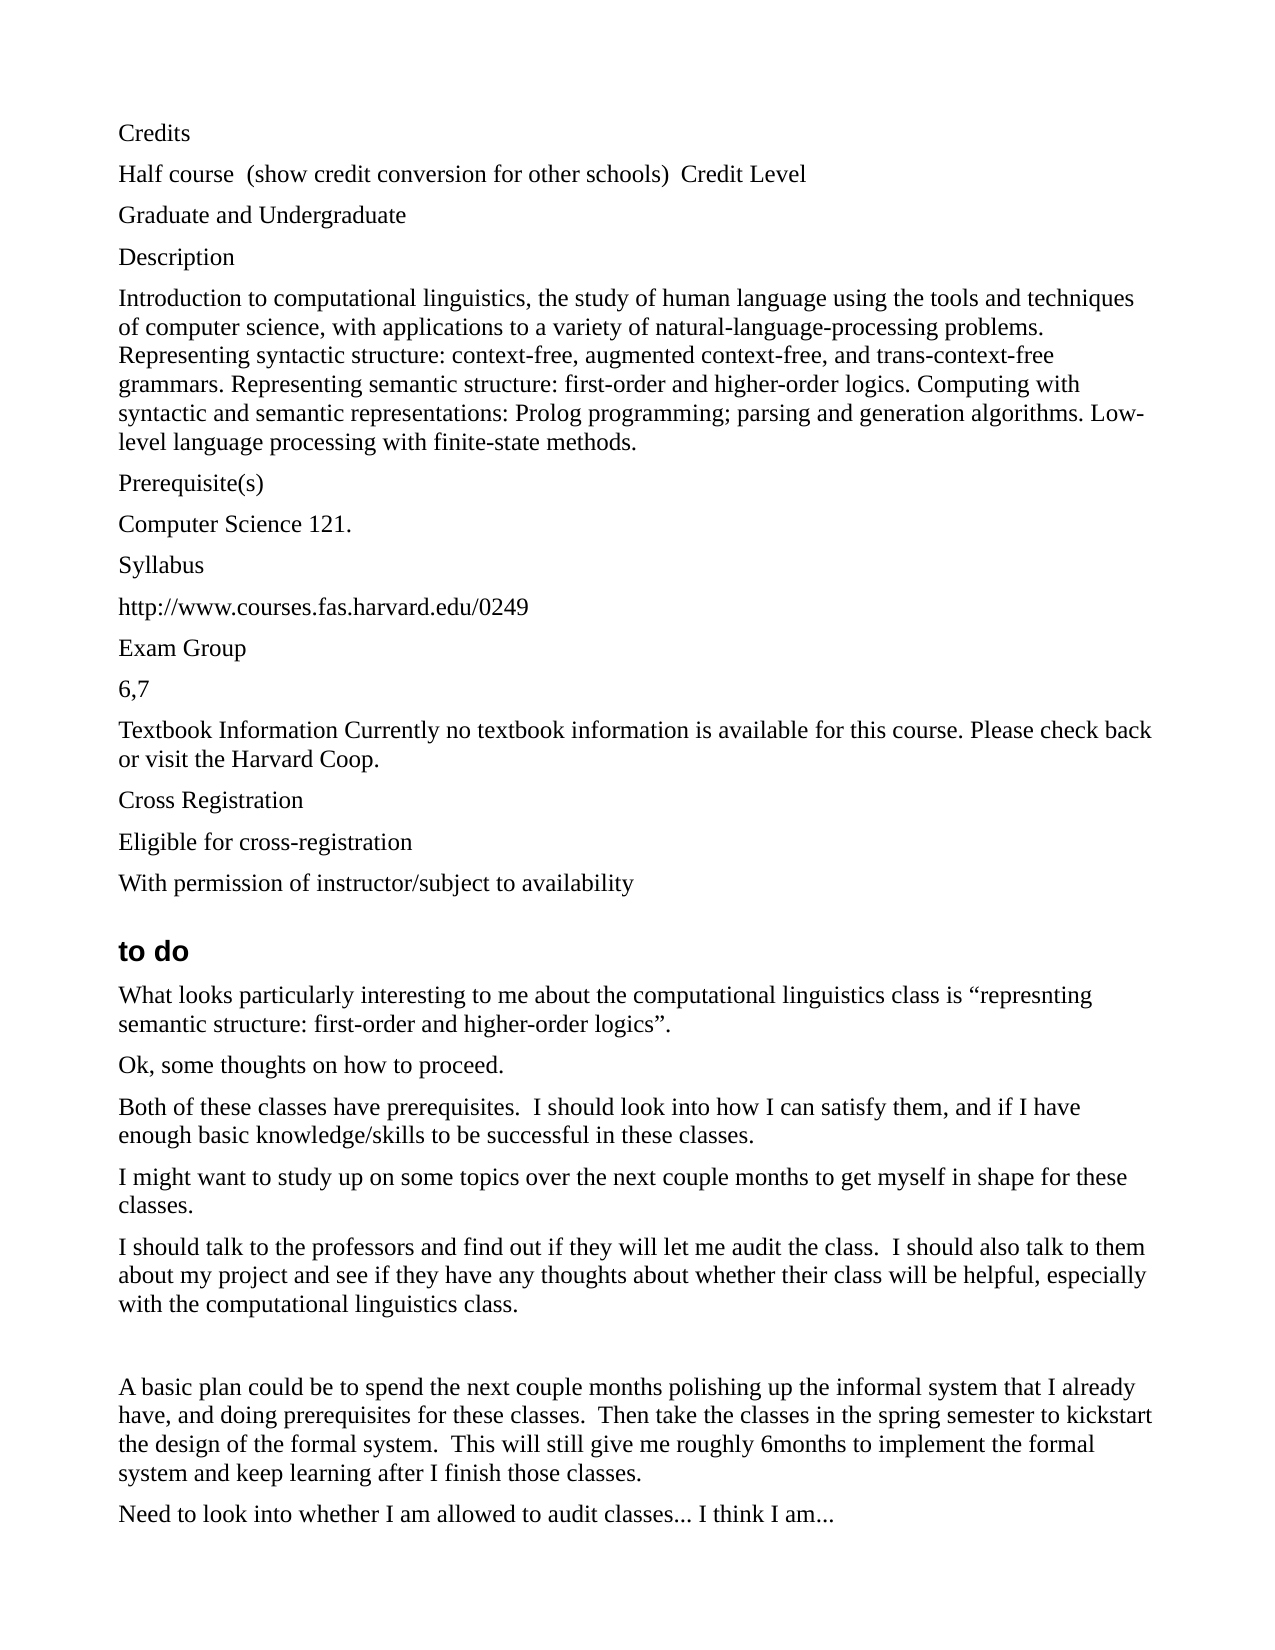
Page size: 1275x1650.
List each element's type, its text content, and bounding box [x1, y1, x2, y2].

text Description [118, 242, 1157, 271]
subtitle to do [118, 934, 1157, 968]
text Both of these classes have prerequisites. I should look into how I can satisfy them, and if I have enough basic knowledge/skills to be successful in these classes. [118, 1092, 1157, 1149]
text Exam Group [118, 633, 1157, 662]
text What looks particularly interesting to me about the computational linguistics class is “represnting semantic structure: first-order and higher-order logics”. [118, 980, 1157, 1038]
text A basic plan could be to spend the next couple months polishing up the informal system that I already have, and doing prerequisites for these classes. Then take the classes in the spring semester to kickstart the design of the formal system. This will still give me roughly 6months to implement the formal system and keep learning after I finish those classes. [118, 1372, 1157, 1487]
text I might want to study up on some topics over the next couple months to get myself in shape for these classes. [118, 1162, 1157, 1219]
text Credits [118, 118, 1157, 147]
text Prerequisite(s) [118, 468, 1157, 497]
text 6,7 [118, 674, 1157, 703]
text Eligible for cross-registration [118, 827, 1157, 856]
text Textbook Information Currently no textbook information is available for this course. Please check back or visit the Harvard Coop. [118, 716, 1157, 773]
text Introduction to computational linguistics, the study of human language using the tools and techniques of computer science, with applications to a variety of natural-language-processing problems. Representing syntactic structure: context-free, augmented context-free, and trans-context-free grammars. Representing semantic structure: first-order and higher-order logics. Computing with syntactic and semantic representations: Prolog programming; parsing and generation algorithms. Low-level language processing with finite-state methods. [118, 283, 1157, 456]
text Computer Science 121. [118, 509, 1157, 538]
text Graduate and Undergraduate [118, 201, 1157, 229]
text Half course (show credit conversion for other schools) Credit Level [118, 159, 1157, 188]
text Ok, some thoughts on how to proceed. [118, 1050, 1157, 1079]
text Cross Registration [118, 786, 1157, 814]
text Need to look into whether I am allowed to audit classes... I think I am... [118, 1499, 1157, 1528]
text I should talk to the professors and find out if they will let me audit the class. I should also talk to them about my project and see if they have any thoughts about whether their class will be helpful, especially with the computational linguistics class. [118, 1232, 1157, 1318]
text With permission of instructor/subject to availability [118, 868, 1157, 897]
text Syllabus [118, 551, 1157, 579]
text http://www.courses.fas.harvard.edu/0249 [118, 592, 1157, 621]
